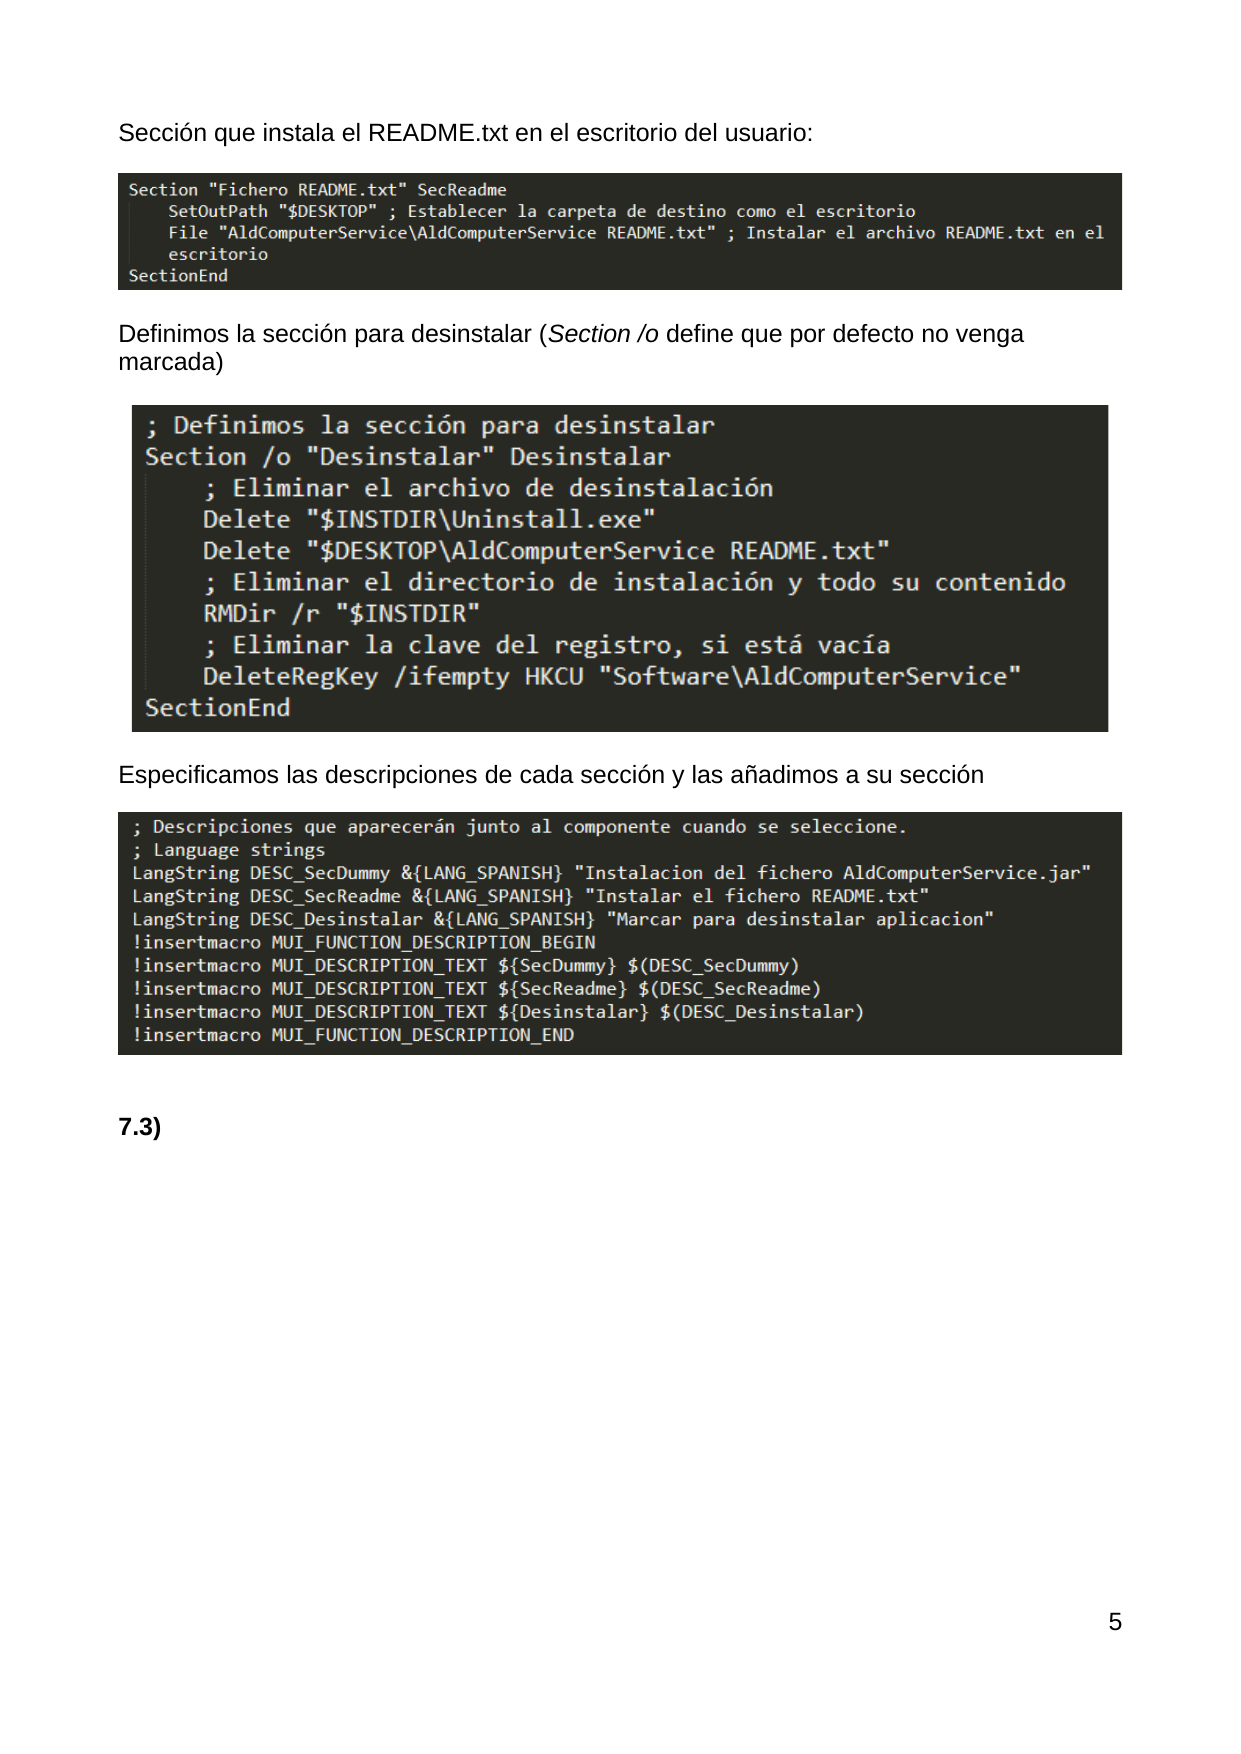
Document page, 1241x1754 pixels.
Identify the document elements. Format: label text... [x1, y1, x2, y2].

text 7.3) [118, 1112, 1122, 1141]
text Especificamos las descripciones de cada sección y las añadimos a su sección [118, 760, 1122, 789]
picture [118, 173, 1123, 290]
text Sección que instala el README.txt en el escritorio del usuario: [118, 118, 1122, 147]
picture [131, 405, 1109, 732]
text Definimos la sección para desinstalar (Section /o define que por defecto no venga marcada) [118, 319, 1122, 376]
picture [118, 812, 1123, 1055]
